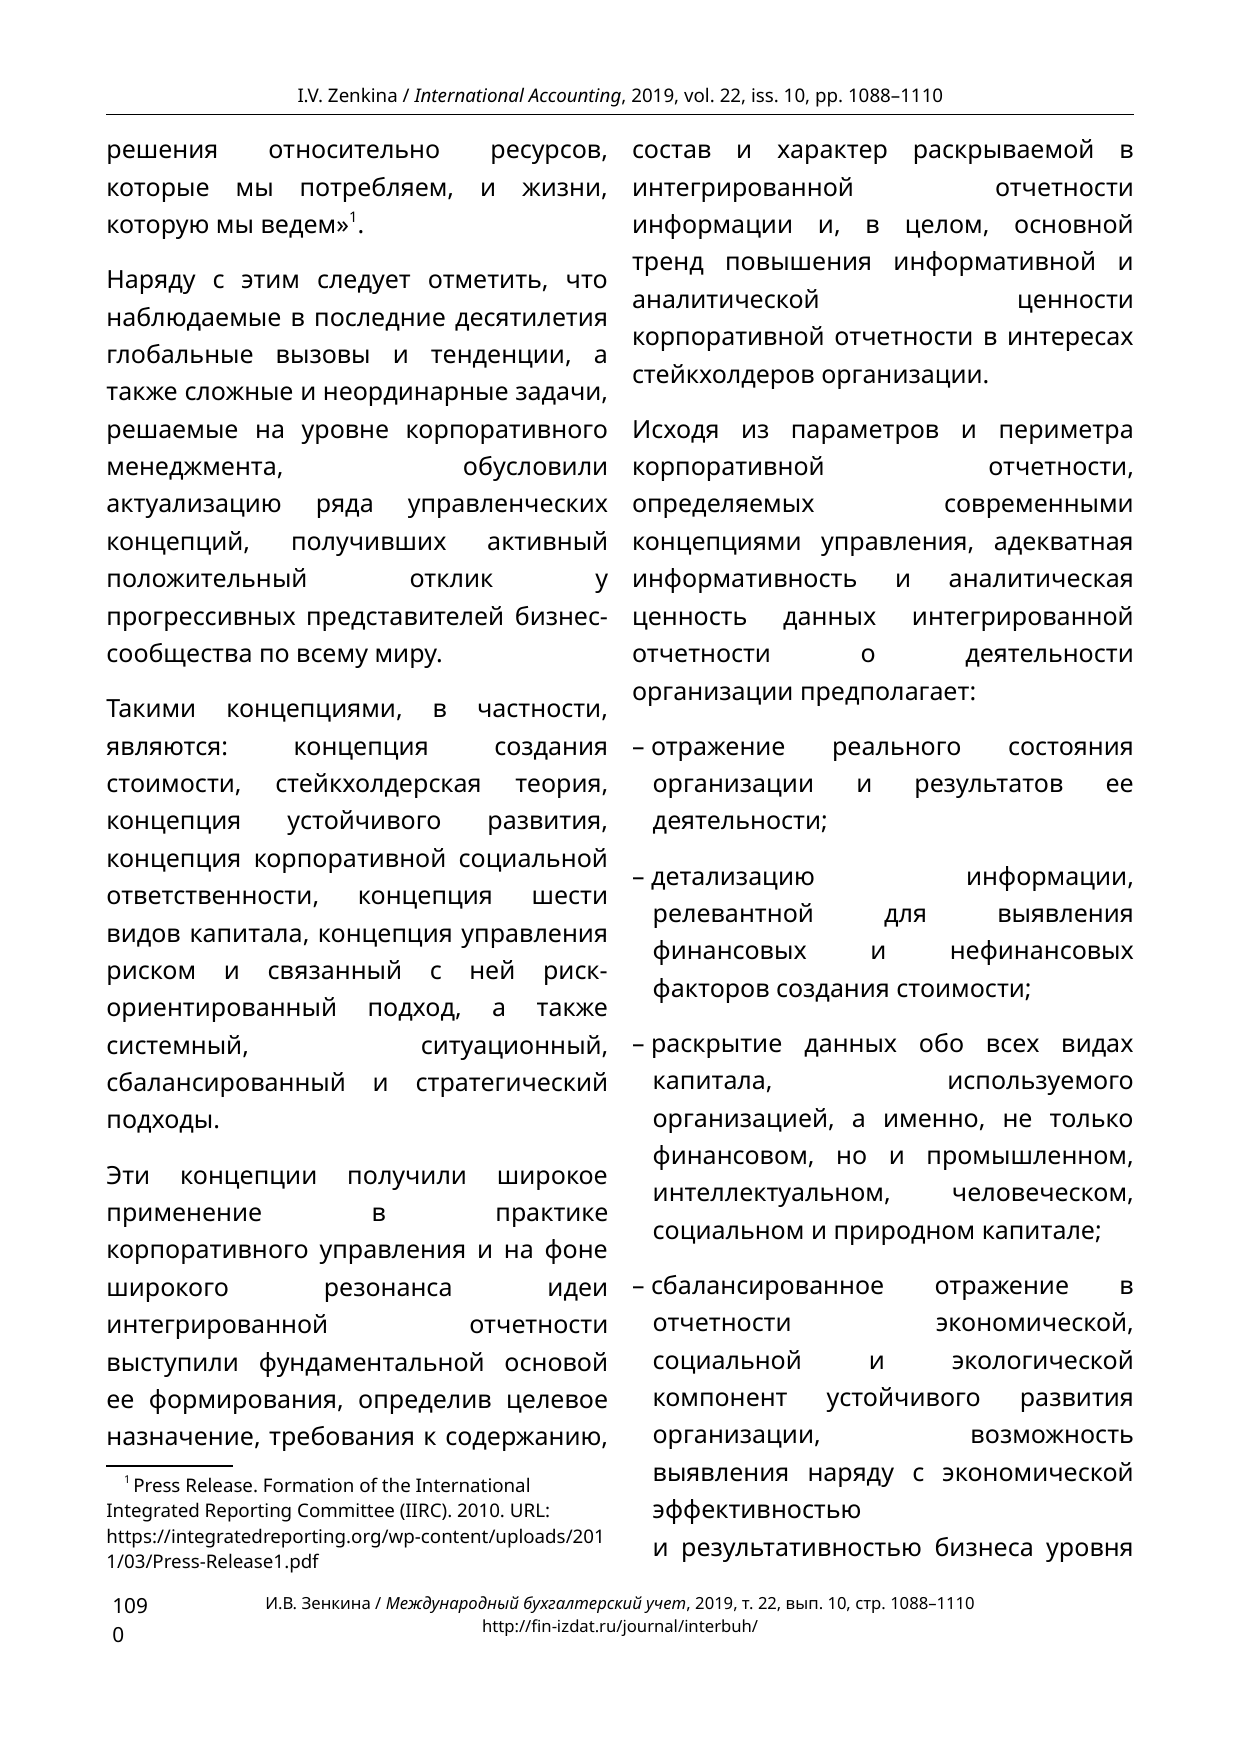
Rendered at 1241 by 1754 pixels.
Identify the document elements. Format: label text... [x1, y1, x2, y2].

list детализацию информации, релевантной для выявления финансовых и нефинансовых факторов создания стоимости; [632, 858, 1134, 1004]
list раскрытие данных обо всех видах капитала, используемого организацией, а именно, не только финансовом, но и промышленном, интеллектуальном, человеческом, социальном и природном капитале; [632, 1025, 1134, 1246]
text Press Release. Formation of the International Integrated Reporting Committee (IIRC). 2010. URL: https://integratedreporting.org/wp-content/uploads/2011/03/Press-Release1.pdf [106, 1472, 608, 1574]
list сбалансированное отражение в отчетности экономической, социальной и экологической компонент устойчивого развития организации, возможность выявления наряду с экономической эффективностью и результативностью бизнеса уровня [632, 1267, 1134, 1563]
text Такими концепциями, в частности, являются: концепция создания стоимости, стейкхолдерская теория, концепция устойчивого развития, концепция корпоративной социальной ответственности, концепция шести видов капитала, концепция управления риском и связанный с ней риск-ориентированный подход, а также системный, ситуационный, сбалансированный и стратегический подходы. [106, 691, 608, 1136]
text решения относительно ресурсов, которые мы потребляем, и жизни, которую мы ведем». [106, 132, 608, 241]
text Эти концепции получили широкое применение в практике корпоративного управления и на фоне широкого резонанса идеи интегрированной отчетности выступили фундаментальной основой ее формирования, определив целевое назначение, требования к содержанию, [106, 1157, 608, 1453]
text Наряду с этим следует отметить, что наблюдаемые в последние десятилетия глобальные вызовы и тенденции, а также сложные и неординарные задачи, решаемые на уровне корпоративного менеджмента, обусловили актуализацию ряда управленческих концепций, получивших активный положительный отклик у прогрессивных представителей бизнес-сообщества по всему миру. [106, 262, 608, 670]
list отражение реального состояния организации и результатов ее деятельности; [632, 728, 1134, 837]
text состав и характер раскрываемой в интегрированной отчетности информации и, в целом, основной тренд повышения информативной и аналитической ценности корпоративной отчетности в интересах стейкхолдеров организации. [632, 132, 1134, 390]
text Исходя из параметров и периметра корпоративной отчетности, определяемых современными концепциями управления, адекватная информативность и аналитическая ценность данных интегрированной отчетности о деятельности организации предполагает: [632, 411, 1134, 707]
